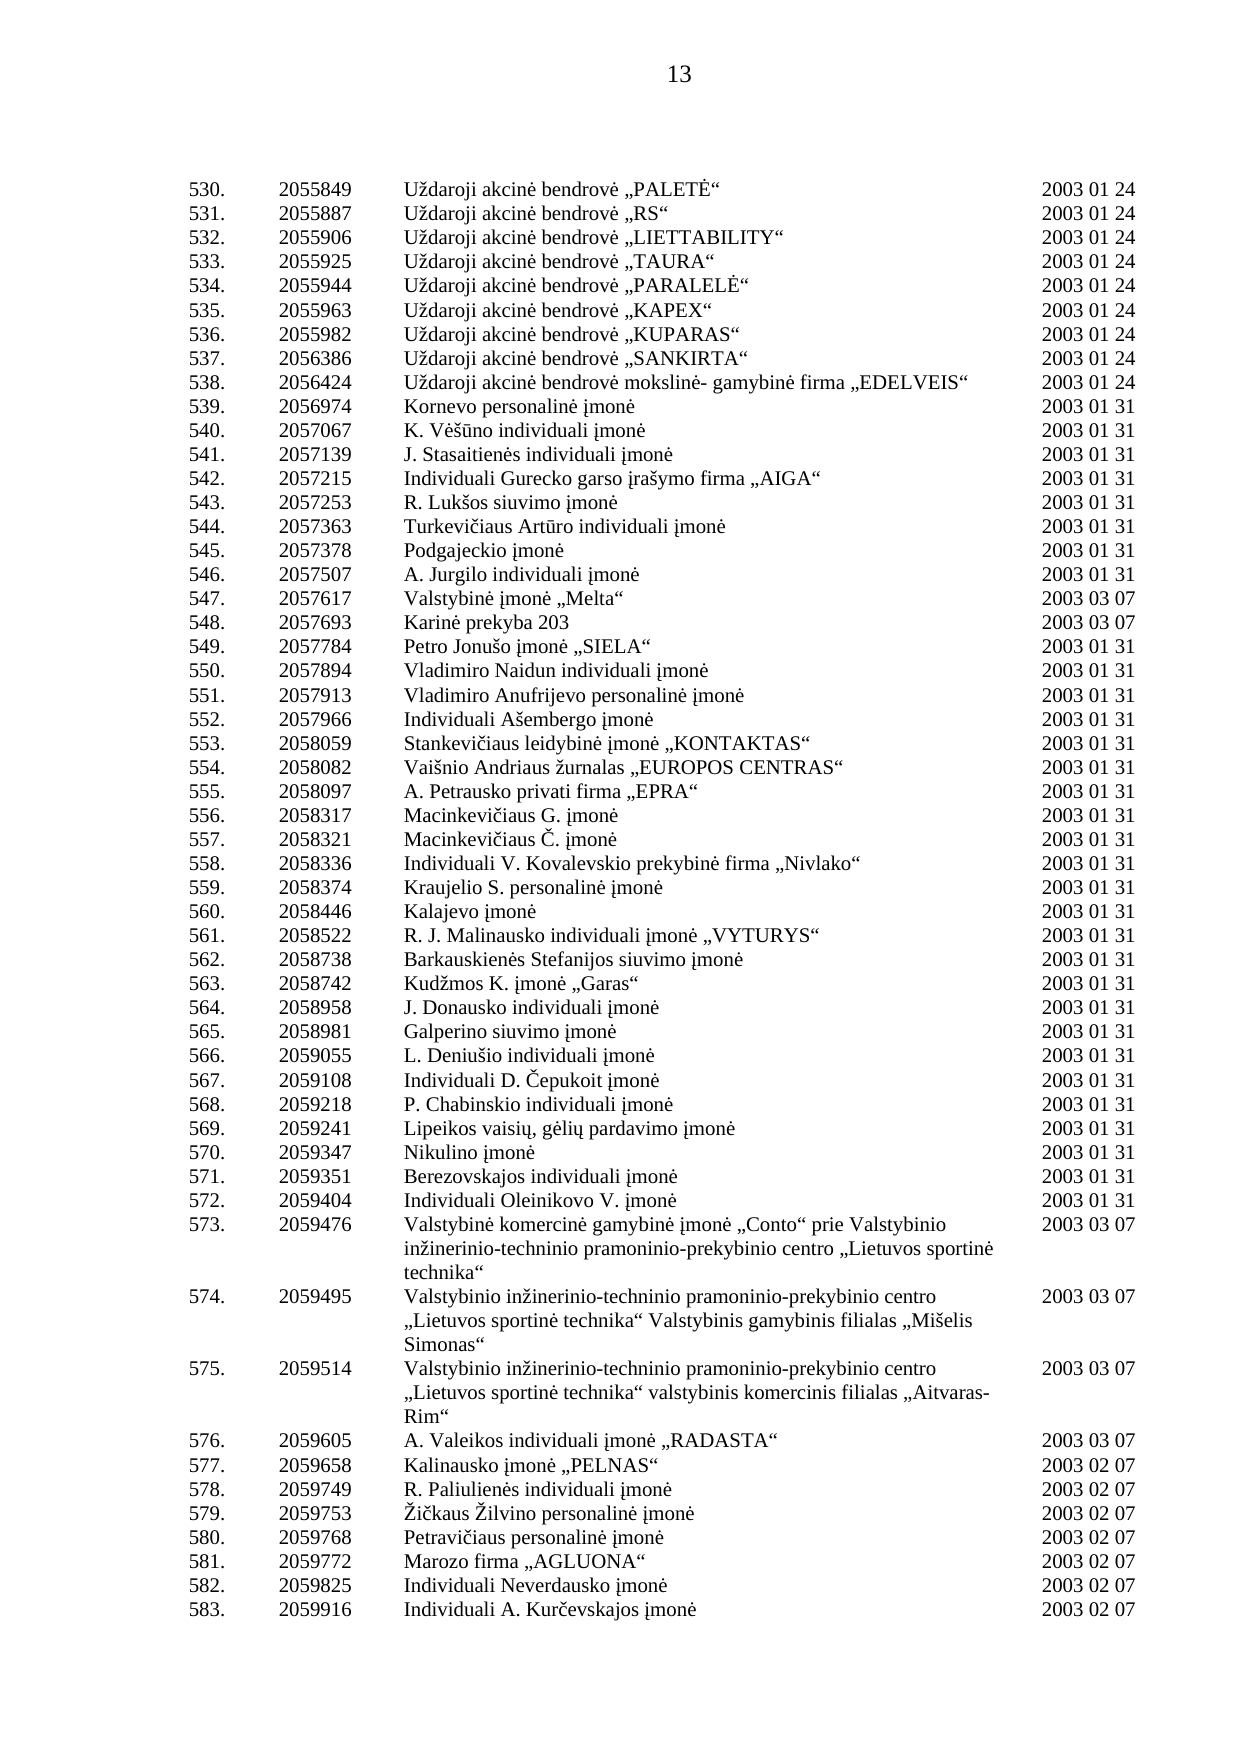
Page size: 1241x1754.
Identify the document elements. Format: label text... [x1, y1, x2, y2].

table_cell 550. [177, 659, 267, 682]
table_cell Kalinausko įmonė „PELNAS“ [393, 1453, 1030, 1477]
table_cell 2059749 [267, 1477, 392, 1501]
table_cell 2056974 [267, 394, 392, 418]
table_cell 2057507 [267, 562, 392, 586]
table_cell 2003 01 24 [1030, 370, 1181, 394]
table_cell Vladimiro Naidun individuali įmonė [393, 659, 1030, 682]
table_cell Uždaroji akcinė bendrovė „KUPARAS“ [393, 322, 1030, 346]
table_cell 2003 02 07 [1030, 1525, 1181, 1549]
table_cell 2057693 [267, 610, 392, 634]
table_cell 2055887 [267, 201, 392, 225]
table_cell Uždaroji akcinė bendrovė mokslinė- gamybinė firma „EDELVEIS“ [393, 370, 1030, 394]
table_cell 2058097 [267, 779, 392, 803]
table_cell Individuali Ašembergo įmonė [393, 707, 1030, 731]
table_cell Individuali Neverdausko įmonė [393, 1573, 1030, 1597]
table_cell 2059916 [267, 1597, 392, 1621]
table_cell 2003 01 31 [1030, 779, 1181, 803]
table_cell 2058082 [267, 755, 392, 779]
table_cell 574. [177, 1284, 267, 1356]
table_cell 582. [177, 1573, 267, 1597]
table_cell 2003 01 31 [1030, 1092, 1181, 1116]
table_cell 2003 01 24 [1030, 274, 1181, 297]
table_cell 2057363 [267, 514, 392, 538]
table_cell 2055963 [267, 298, 392, 322]
table_cell 2003 01 31 [1030, 707, 1181, 731]
table_cell 562. [177, 947, 267, 971]
table_cell 2058738 [267, 947, 392, 971]
table_cell 2003 01 24 [1030, 346, 1181, 370]
table_cell 2003 01 31 [1030, 683, 1181, 707]
table_cell 563. [177, 971, 267, 995]
table_cell A. Valeikos individuali įmonė „RADASTA“ [393, 1429, 1030, 1452]
table_cell 2003 01 31 [1030, 851, 1181, 875]
table_cell 2003 01 31 [1030, 1140, 1181, 1164]
table_cell 555. [177, 779, 267, 803]
table_cell Petravičiaus personalinė įmonė [393, 1525, 1030, 1549]
table_cell Individuali Gurecko garso įrašymo firma „AIGA“ [393, 466, 1030, 490]
table_cell Vaišnio Andriaus žurnalas „EUROPOS CENTRAS“ [393, 755, 1030, 779]
table_cell 2003 01 24 [1030, 322, 1181, 346]
table_cell 2003 01 31 [1030, 538, 1181, 562]
table_cell 2059772 [267, 1549, 392, 1573]
table_cell 2055906 [267, 225, 392, 249]
table_cell 557. [177, 827, 267, 851]
table_cell 2059055 [267, 1044, 392, 1067]
table_cell Individuali D. Čepukoit įmonė [393, 1068, 1030, 1092]
table_cell 2003 01 31 [1030, 634, 1181, 658]
table_cell 2003 01 31 [1030, 418, 1181, 442]
table_cell 561. [177, 923, 267, 947]
table_cell 2003 01 31 [1030, 1164, 1181, 1188]
table_cell Valstybinė komercinė gamybinė įmonė „Conto“ prie Valstybinio inžinerinio-techninio pramoninio-prekybinio centro „Lietuvos sportinė technika“ [393, 1212, 1030, 1284]
table_cell Vladimiro Anufrijevo personalinė įmonė [393, 683, 1030, 707]
table_cell 2003 01 24 [1030, 225, 1181, 249]
table_cell 2003 03 07 [1030, 1356, 1181, 1428]
table_cell 2003 01 31 [1030, 1044, 1181, 1067]
table_cell 2058446 [267, 899, 392, 923]
table_cell 546. [177, 562, 267, 586]
table_cell 2055982 [267, 322, 392, 346]
table_cell 2058958 [267, 995, 392, 1019]
table_cell Uždaroji akcinė bendrovė „KAPEX“ [393, 298, 1030, 322]
table_cell 537. [177, 346, 267, 370]
table_cell 2003 01 31 [1030, 466, 1181, 490]
table_cell 2003 02 07 [1030, 1477, 1181, 1501]
table_cell 576. [177, 1429, 267, 1452]
table_cell 2003 01 31 [1030, 1116, 1181, 1140]
table_cell 2003 01 31 [1030, 394, 1181, 418]
table_cell 538. [177, 370, 267, 394]
table_cell 2057784 [267, 634, 392, 658]
table_cell 2003 01 31 [1030, 1019, 1181, 1043]
table_cell 556. [177, 803, 267, 827]
table_cell 2003 01 31 [1030, 659, 1181, 682]
table_cell Petro Jonušo įmonė „SIELA“ [393, 634, 1030, 658]
table_cell 2059351 [267, 1164, 392, 1188]
table_cell 2003 01 31 [1030, 731, 1181, 755]
table_cell 547. [177, 586, 267, 610]
table_cell 2055925 [267, 249, 392, 273]
table_cell 543. [177, 490, 267, 514]
table_cell 541. [177, 442, 267, 466]
table_cell Lipeikos vaisių, gėlių pardavimo įmonė [393, 1116, 1030, 1140]
table_cell 2003 01 31 [1030, 995, 1181, 1019]
table_cell Kornevo personalinė įmonė [393, 394, 1030, 418]
table_cell 552. [177, 707, 267, 731]
table_cell 560. [177, 899, 267, 923]
table_cell 2003 03 07 [1030, 610, 1181, 634]
table_cell 2003 01 31 [1030, 442, 1181, 466]
table_cell 535. [177, 298, 267, 322]
table_cell 2003 01 31 [1030, 803, 1181, 827]
table_cell Valstybinio inžinerinio-techninio pramoninio-prekybinio centro „Lietuvos sportinė technika“ valstybinis komercinis filialas „Aitvaras-Rim“ [393, 1356, 1030, 1428]
table_cell 2003 03 07 [1030, 1284, 1181, 1356]
table_cell Uždaroji akcinė bendrovė „LIETTABILITY“ [393, 225, 1030, 249]
table_cell 2003 01 31 [1030, 923, 1181, 947]
table_cell 2057253 [267, 490, 392, 514]
table_cell 2059404 [267, 1188, 392, 1212]
table_cell R. Lukšos siuvimo įmonė [393, 490, 1030, 514]
table_cell 2059768 [267, 1525, 392, 1549]
table_cell 531. [177, 201, 267, 225]
table_cell Macinkevičiaus G. įmonė [393, 803, 1030, 827]
table_cell Uždaroji akcinė bendrovė „PARALELĖ“ [393, 274, 1030, 297]
table_cell Kraujelio S. personalinė įmonė [393, 875, 1030, 899]
table_cell 2059658 [267, 1453, 392, 1477]
table_cell P. Chabinskio individuali įmonė [393, 1092, 1030, 1116]
table_cell Uždaroji akcinė bendrovė „PALETĖ“ [393, 177, 1030, 201]
table_cell 2003 01 31 [1030, 514, 1181, 538]
table_cell 2058317 [267, 803, 392, 827]
table_cell Individuali V. Kovalevskio prekybinė firma „Nivlako“ [393, 851, 1030, 875]
table_cell Kudžmos K. įmonė „Garas“ [393, 971, 1030, 995]
table_cell 573. [177, 1212, 267, 1284]
table_cell 559. [177, 875, 267, 899]
table_cell 577. [177, 1453, 267, 1477]
table_cell J. Stasaitienės individuali įmonė [393, 442, 1030, 466]
table_cell 533. [177, 249, 267, 273]
table_cell 2057378 [267, 538, 392, 562]
table_cell 2059605 [267, 1429, 392, 1452]
table_cell 2003 01 31 [1030, 827, 1181, 851]
table_cell Podgajeckio įmonė [393, 538, 1030, 562]
table_cell 2003 01 24 [1030, 201, 1181, 225]
table_cell 579. [177, 1501, 267, 1525]
table_cell 564. [177, 995, 267, 1019]
table_cell 2003 01 24 [1030, 177, 1181, 201]
table_cell 565. [177, 1019, 267, 1043]
table_cell Uždaroji akcinė bendrovė „RS“ [393, 201, 1030, 225]
table_cell 2003 02 07 [1030, 1573, 1181, 1597]
table_cell 536. [177, 322, 267, 346]
table_cell 2058981 [267, 1019, 392, 1043]
table_cell 2058321 [267, 827, 392, 851]
table_cell Marozo firma „AGLUONA“ [393, 1549, 1030, 1573]
table_cell 2003 03 07 [1030, 1212, 1181, 1284]
table_cell 2003 01 31 [1030, 755, 1181, 779]
table_cell Berezovskajos individuali įmonė [393, 1164, 1030, 1188]
table_cell 2003 01 24 [1030, 298, 1181, 322]
table_cell 581. [177, 1549, 267, 1573]
table_cell 2003 01 24 [1030, 249, 1181, 273]
table_cell 2059753 [267, 1501, 392, 1525]
table_cell 553. [177, 731, 267, 755]
table_cell 542. [177, 466, 267, 490]
table_cell 2003 03 07 [1030, 1429, 1181, 1452]
table_cell A. Jurgilo individuali įmonė [393, 562, 1030, 586]
table_cell 2003 01 31 [1030, 947, 1181, 971]
table_cell Turkevičiaus Artūro individuali įmonė [393, 514, 1030, 538]
table_cell Uždaroji akcinė bendrovė „TAURA“ [393, 249, 1030, 273]
table_cell Macinkevičiaus Č. įmonė [393, 827, 1030, 851]
table_cell 2059825 [267, 1573, 392, 1597]
table_cell 2003 02 07 [1030, 1501, 1181, 1525]
table_cell 2059241 [267, 1116, 392, 1140]
table_cell L. Deniušio individuali įmonė [393, 1044, 1030, 1067]
table_cell 551. [177, 683, 267, 707]
table_cell 2057139 [267, 442, 392, 466]
table_cell 2059218 [267, 1092, 392, 1116]
table_cell 2003 01 31 [1030, 899, 1181, 923]
table_cell 2003 02 07 [1030, 1549, 1181, 1573]
table_cell 2058522 [267, 923, 392, 947]
table_cell 2003 03 07 [1030, 586, 1181, 610]
table_cell 532. [177, 225, 267, 249]
table_cell 2003 01 31 [1030, 875, 1181, 899]
table_cell 534. [177, 274, 267, 297]
table_cell 554. [177, 755, 267, 779]
table_cell Valstybinė įmonė „Melta“ [393, 586, 1030, 610]
table_cell Uždaroji akcinė bendrovė „SANKIRTA“ [393, 346, 1030, 370]
table_cell 578. [177, 1477, 267, 1501]
table_cell 530. [177, 177, 267, 201]
table_cell 2003 02 07 [1030, 1597, 1181, 1621]
table_cell 572. [177, 1188, 267, 1212]
table_cell 2055944 [267, 274, 392, 297]
table_cell Žičkaus Žilvino personalinė įmonė [393, 1501, 1030, 1525]
table_cell 2057067 [267, 418, 392, 442]
table_cell 2003 01 31 [1030, 562, 1181, 586]
table_cell 568. [177, 1092, 267, 1116]
table_cell 2058374 [267, 875, 392, 899]
table_cell 548. [177, 610, 267, 634]
table_cell K. Vėšūno individuali įmonė [393, 418, 1030, 442]
table_cell 558. [177, 851, 267, 875]
table_cell 540. [177, 418, 267, 442]
table_cell Valstybinio inžinerinio-techninio pramoninio-prekybinio centro „Lietuvos sportinė technika“ Valstybinis gamybinis filialas „Mišelis Simonas“ [393, 1284, 1030, 1356]
table_cell Individuali A. Kurčevskajos įmonė [393, 1597, 1030, 1621]
table_cell R. J. Malinausko individuali įmonė „VYTURYS“ [393, 923, 1030, 947]
table_cell 2003 01 31 [1030, 490, 1181, 514]
table_cell 2057215 [267, 466, 392, 490]
table_cell A. Petrausko privati firma „EPRA“ [393, 779, 1030, 803]
table_cell Kalajevo įmonė [393, 899, 1030, 923]
table_cell 583. [177, 1597, 267, 1621]
table_cell 2057913 [267, 683, 392, 707]
table_cell 569. [177, 1116, 267, 1140]
table_cell 545. [177, 538, 267, 562]
table_cell 2059108 [267, 1068, 392, 1092]
table_cell 2057617 [267, 586, 392, 610]
table_cell Barkauskienės Stefanijos siuvimo įmonė [393, 947, 1030, 971]
table_cell 2003 01 31 [1030, 971, 1181, 995]
table_cell 2059514 [267, 1356, 392, 1428]
table_cell 2003 01 31 [1030, 1068, 1181, 1092]
table_cell 2057966 [267, 707, 392, 731]
table_cell 2003 02 07 [1030, 1453, 1181, 1477]
table_cell 2059476 [267, 1212, 392, 1284]
table_cell 2059347 [267, 1140, 392, 1164]
table_cell 2003 01 31 [1030, 1188, 1181, 1212]
table_cell Nikulino įmonė [393, 1140, 1030, 1164]
table_cell 566. [177, 1044, 267, 1067]
table_cell Karinė prekyba 203 [393, 610, 1030, 634]
table_cell 549. [177, 634, 267, 658]
table_cell 575. [177, 1356, 267, 1428]
table_cell R. Paliulienės individuali įmonė [393, 1477, 1030, 1501]
table_cell 580. [177, 1525, 267, 1549]
table_cell 2058742 [267, 971, 392, 995]
table_cell Stankevičiaus leidybinė įmonė „KONTAKTAS“ [393, 731, 1030, 755]
table_cell 2057894 [267, 659, 392, 682]
table_cell 2056424 [267, 370, 392, 394]
table_cell 2055849 [267, 177, 392, 201]
table_cell 2059495 [267, 1284, 392, 1356]
table_cell 570. [177, 1140, 267, 1164]
table_cell 2058059 [267, 731, 392, 755]
table_cell Individuali Oleinikovo V. įmonė [393, 1188, 1030, 1212]
table_cell 2058336 [267, 851, 392, 875]
table_cell J. Donausko individuali įmonė [393, 995, 1030, 1019]
table_cell 567. [177, 1068, 267, 1092]
table_cell 539. [177, 394, 267, 418]
table_cell 571. [177, 1164, 267, 1188]
table_cell 2056386 [267, 346, 392, 370]
table_cell Galperino siuvimo įmonė [393, 1019, 1030, 1043]
table_cell 544. [177, 514, 267, 538]
